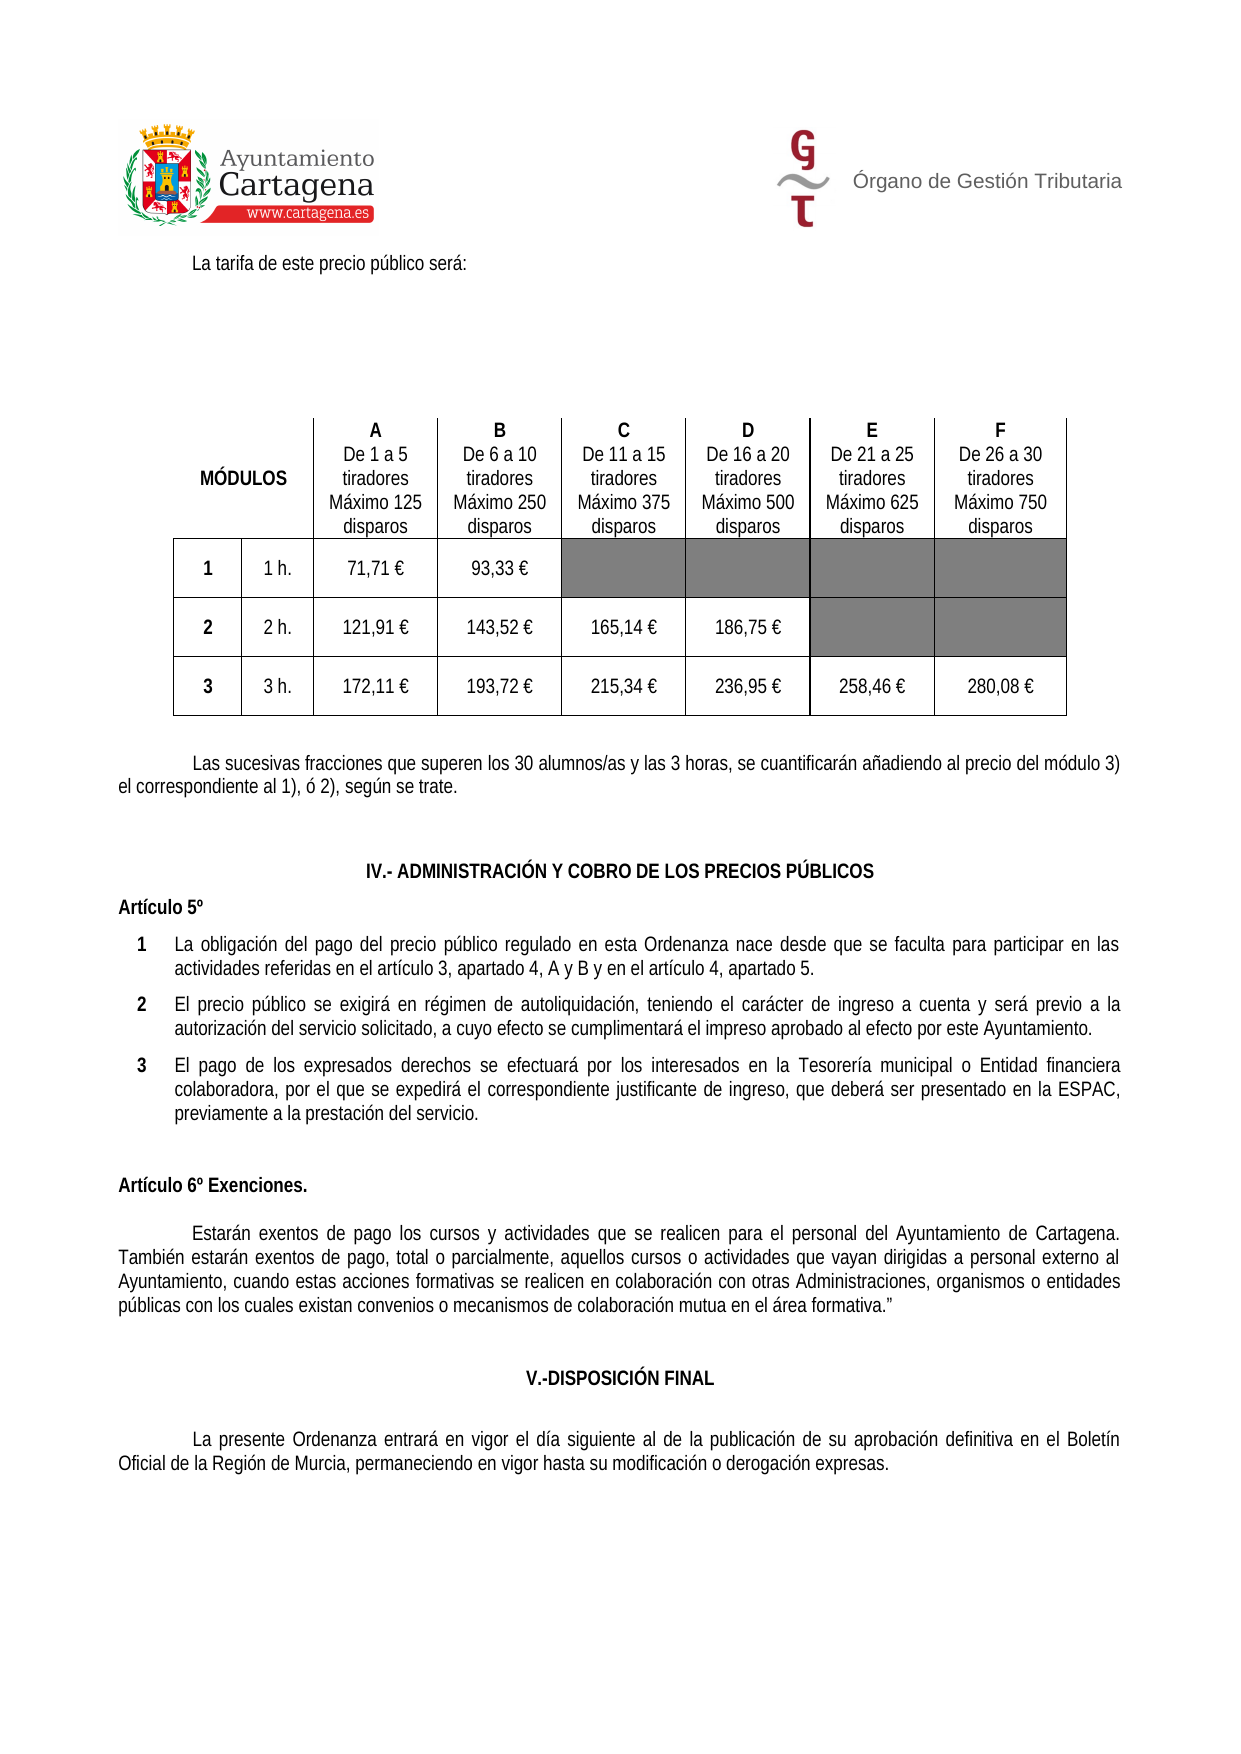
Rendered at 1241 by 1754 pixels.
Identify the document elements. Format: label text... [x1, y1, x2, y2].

table_header F De 26 a 30 tiradores Máximo 750 disparos [935, 418, 1066, 538]
text IV.- ADMINISTRACIÓN Y COBRO DE LOS PRECIOS PÚBLICOS [118, 859, 1122, 883]
table_header B De 6 a 10 tiradores Máximo 250 disparos [438, 418, 561, 538]
table_cell 1 h. [242, 539, 313, 597]
table_cell 2 [174, 598, 241, 656]
table_cell 280,08 € [935, 657, 1066, 715]
list La obligación del pago del precio público regulado en esta Ordenanza nace desde que se faculta para participar en las actividades referidas en el artículo 3, apartado 4, A y B y en el artículo 4, apartado 5. [137, 932, 1122, 979]
table_header A De 1 a 5 tiradores Máximo 125 disparos [314, 418, 437, 538]
table_cell 258,46 € [811, 657, 934, 715]
table_cell 193,72 € [438, 657, 561, 715]
table_cell 1 [174, 539, 241, 597]
text Las sucesivas fracciones que superen los 30 alumnos/as y las 3 horas, se cuantificarán añadiendo al precio del módulo 3) el correspondiente al 1), ó 2), según se trate. [118, 750, 1122, 798]
table_cell [562, 539, 685, 597]
table_cell [686, 539, 809, 597]
text V.-DISPOSICIÓN FINAL [118, 1366, 1122, 1390]
list El precio público se exigirá en régimen de autoliquidación, teniendo el carácter de ingreso a cuenta y será previo a la autorización del servicio solicitado, a cuyo efecto se cumplimentará el impreso aprobado al efecto por este Ayuntamiento. [137, 992, 1122, 1040]
table_cell 165,14 € [562, 598, 685, 656]
table_header MÓDULOS [174, 418, 313, 538]
picture [117, 119, 379, 236]
table_header E De 21 a 25 tiradores Máximo 625 disparos [811, 418, 934, 538]
table_cell [811, 539, 934, 597]
text Artículo 5º [118, 895, 1122, 919]
table_cell [935, 598, 1066, 656]
table_cell [935, 539, 1066, 597]
table_cell 93,33 € [438, 539, 561, 597]
table_cell 3 h. [242, 657, 313, 715]
text Estarán exentos de pago los cursos y actividades que se realicen para el personal del Ayuntamiento de Cartagena. También estarán exentos de pago, total o parcialmente, aquellos cursos o actividades que vayan dirigidas a personal externo al Ayuntamiento, cuando estas acciones formativas se realicen en colaboración con otras Administraciones, organismos o entidades públicas con los cuales existan convenios o mecanismos de colaboración mutua en el área formativa.” [118, 1221, 1122, 1317]
list La tarifa de este precio público será: [192, 251, 1122, 274]
text Artículo 6º Exenciones. [118, 1173, 1122, 1197]
table_header D De 16 a 20 tiradores Máximo 500 disparos [686, 418, 809, 538]
table_cell 215,34 € [562, 657, 685, 715]
table_cell 3 [174, 657, 241, 715]
text La presente Ordenanza entrará en vigor el día siguiente al de la publicación de su aprobación definitiva en el Boletín Oficial de la Región de Murcia, permaneciendo en vigor hasta su modificación o derogación expresas. [118, 1426, 1122, 1474]
table_cell 186,75 € [686, 598, 809, 656]
table_cell 2 h. [242, 598, 313, 656]
table_header C De 11 a 15 tiradores Máximo 375 disparos [562, 418, 685, 538]
list El pago de los expresados derechos se efectuará por los interesados en la Tesorería municipal o Entidad financiera colaboradora, por el que se expedirá el correspondiente justificante de ingreso, que deberá ser presentado en la ESPAC, previamente a la prestación del servicio. [137, 1052, 1122, 1124]
table_cell 71,71 € [314, 539, 437, 597]
table_cell [811, 598, 934, 656]
table_cell 143,52 € [438, 598, 561, 656]
table_cell 236,95 € [686, 657, 809, 715]
table_cell 121,91 € [314, 598, 437, 656]
table_cell 172,11 € [314, 657, 437, 715]
